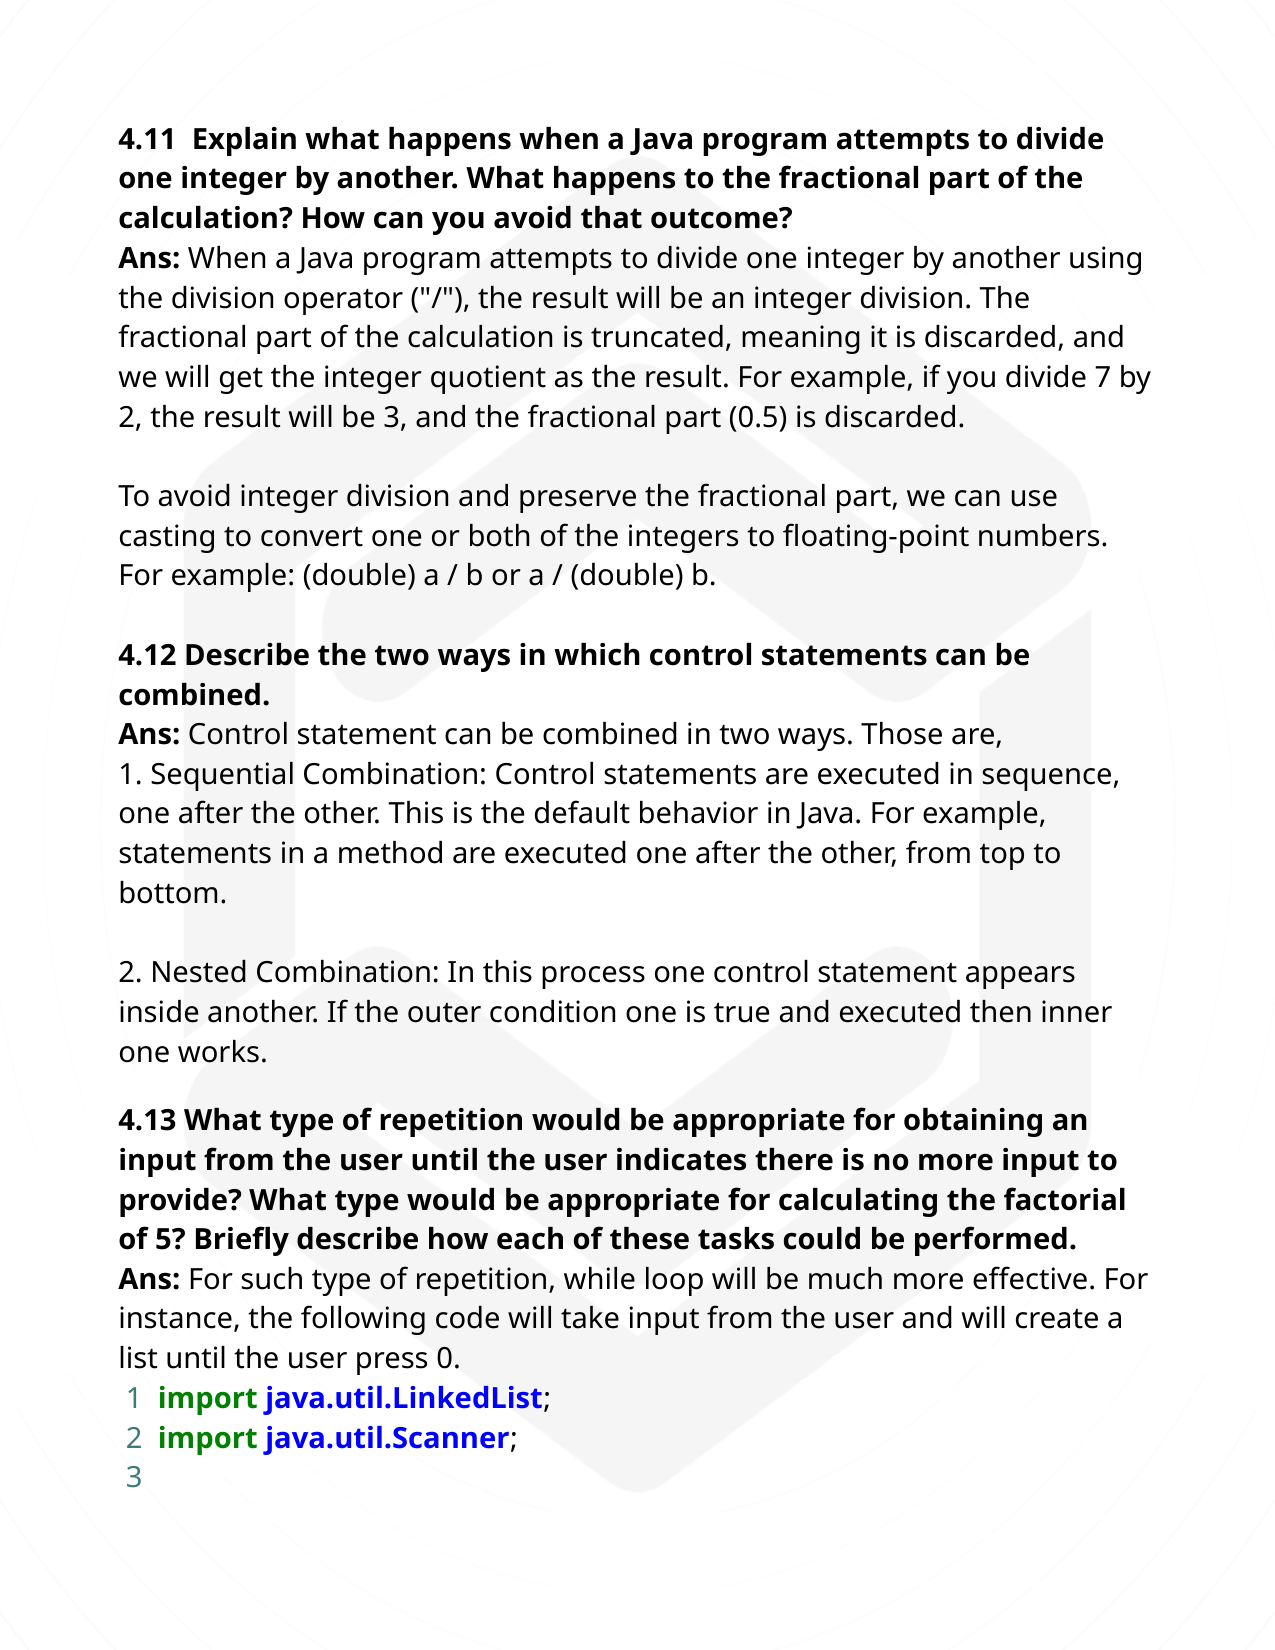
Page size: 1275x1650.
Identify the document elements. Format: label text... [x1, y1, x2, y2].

text 2 import java.util.Scanner; [118, 1417, 1157, 1457]
text Ans: Control statement can be combined in two ways. Those are, [118, 713, 1157, 753]
text 3 [118, 1457, 1157, 1496]
text 1 import java.util.LinkedList; [118, 1377, 1157, 1417]
text 4.12 Describe the two ways in which control statements can be combined. [118, 634, 1157, 713]
text Ans: When a Java program attempts to divide one integer by another using the division operator ("/"), the result will be an integer division. The fractional part of the calculation is truncated, meaning it is discarded, and we will get the integer quotient as the result. For example, if you divide 7 by 2, the result will be 3, and the fractional part (0.5) is discarded. [118, 237, 1157, 436]
text 4.11 Explain what happens when a Java program attempts to divide one integer by another. What happens to the fractional part of the calculation? How can you avoid that outcome? [118, 118, 1157, 237]
text 4.13 What type of repetition would be appropriate for obtaining an input from the user until the user indicates there is no more input to provide? What type would be appropriate for calculating the factorial of 5? Briefly describe how each of these tasks could be performed. [118, 1099, 1157, 1258]
text To avoid integer division and preserve the fractional part, we can use casting to convert one or both of the integers to floating-point numbers. For example: (double) a / b or a / (double) b. [118, 475, 1157, 594]
text 2. Nested Combination: In this process one control statement appears inside another. If the outer condition one is true and executed then inner one works. [118, 952, 1157, 1071]
text Ans: For such type of repetition, while loop will be much more effective. For instance, the following code will take input from the user and will create a list until the user press 0. [118, 1258, 1157, 1377]
text 1. Sequential Combination: Control statements are executed in sequence, one after the other. This is the default behavior in Java. For example, statements in a method are executed one after the other, from top to bottom. [118, 753, 1157, 912]
